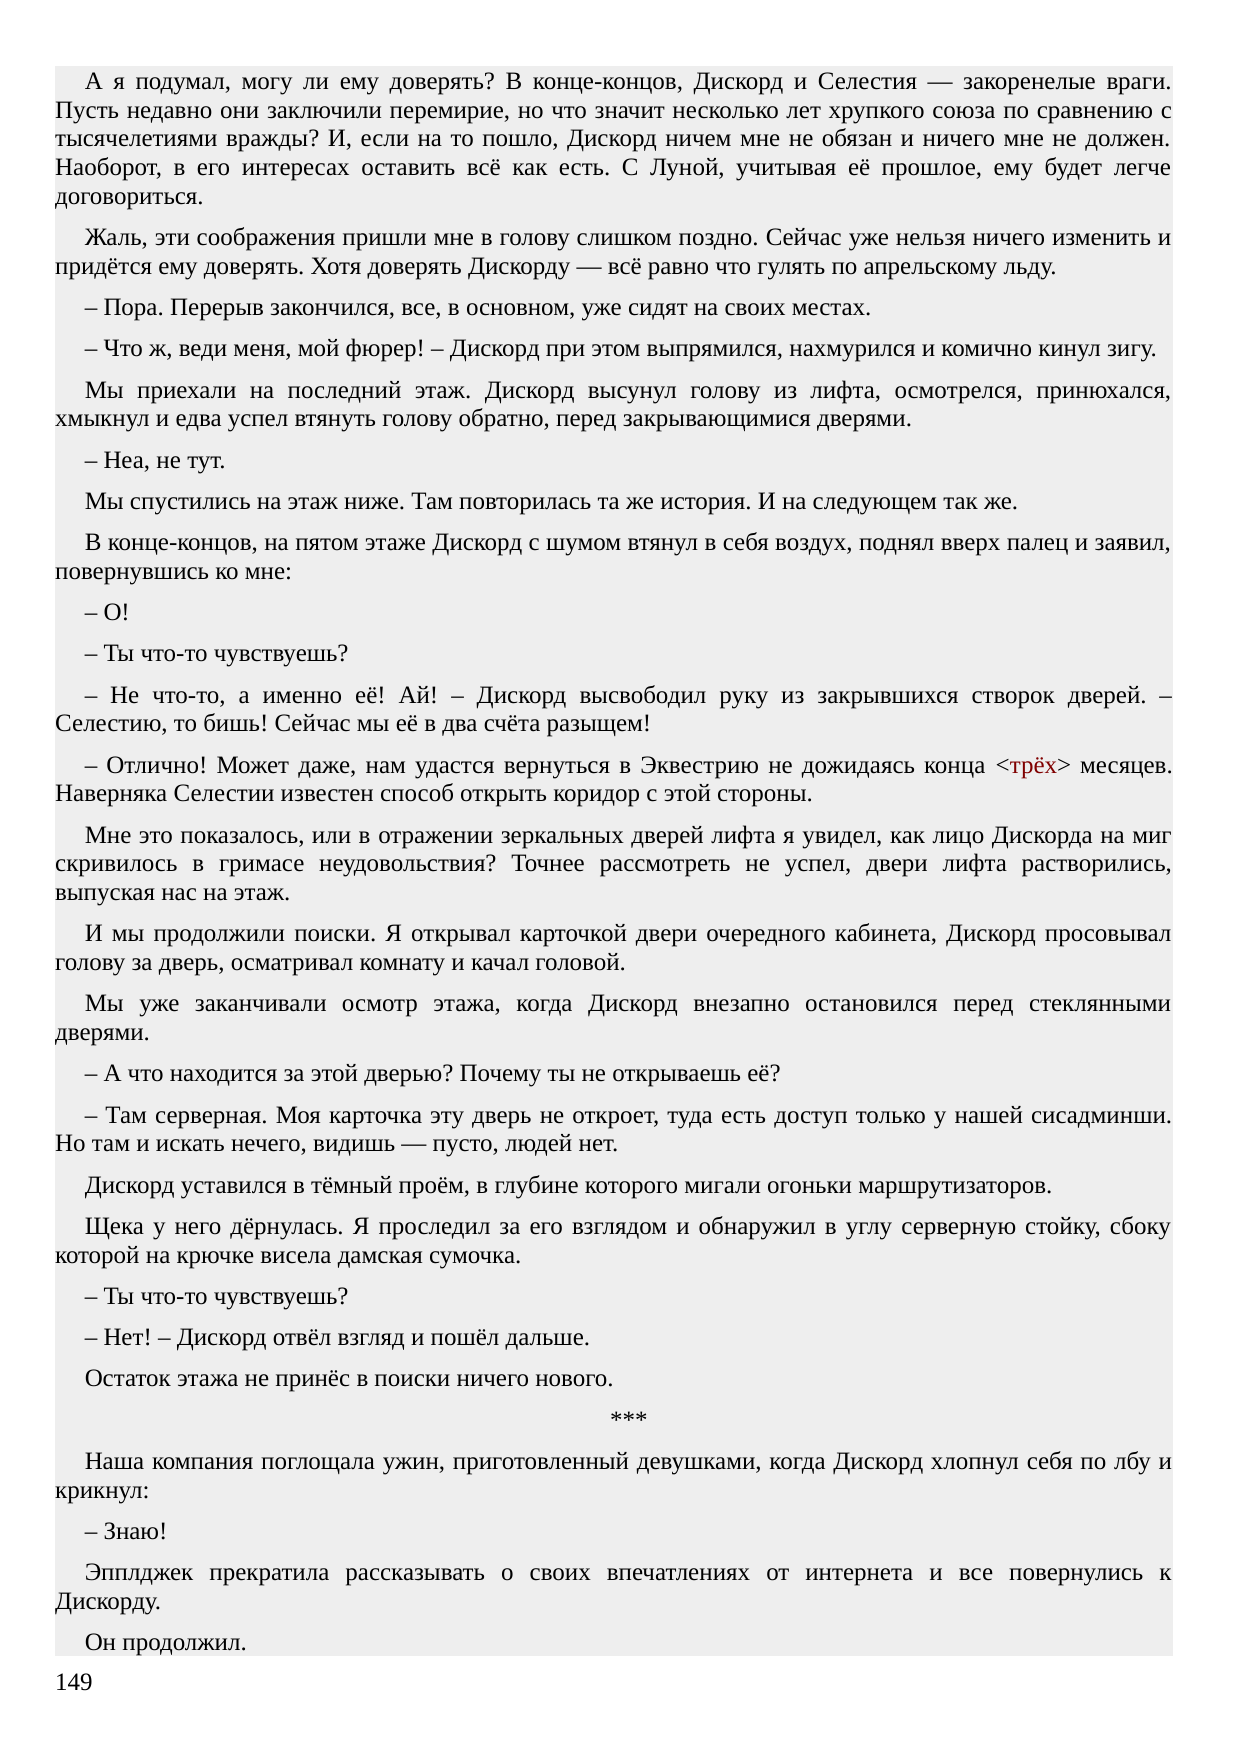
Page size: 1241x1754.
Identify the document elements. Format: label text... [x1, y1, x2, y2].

text Щека у него дёрнулась. Я проследил за его взглядом и обнаружил в углу серверную стойку, сбоку которой на крючке висела дамская сумочка. [55, 1211, 1173, 1268]
text Он продолжил. [55, 1627, 1173, 1656]
text – Отлично! Может даже, нам удастся вернуться в Эквестрию не дожидаясь конца <трёх> месяцев. Наверняка Селестии известен способ открыть коридор с этой стороны. [55, 750, 1173, 807]
text И мы продолжили поиски. Я открывал карточкой двери очередного кабинета, Дискорд просовывал голову за дверь, осматривал комнату и качал головой. [55, 918, 1173, 976]
text – Ты что-то чувствуешь? [55, 1281, 1173, 1310]
text Мы уже заканчивали осмотр этажа, когда Дискорд внезапно остановился перед стеклянными дверями. [55, 988, 1173, 1046]
text – Что ж, веди меня, мой фюрер! – Дискорд при этом выпрямился, нахмурился и комично кинул зигу. [55, 333, 1173, 362]
text – Ты что-то чувствуешь? [55, 638, 1173, 667]
text Мне это показалось, или в отражении зеркальных дверей лифта я увидел, как лицо Дискорда на миг скривилось в гримасе неудовольствия? Точнее рассмотреть не успел, двери лифта растворились, выпуская нас на этаж. [55, 820, 1173, 906]
text Дискорд уставился в тёмный проём, в глубине которого мигали огоньки маршрутизаторов. [55, 1170, 1173, 1198]
text – Не что-то, а именно её! Ай! – Дискорд высвободил руку из закрывшихся створок дверей. – Селестию, то бишь! Сейчас мы её в два счёта разыщем! [55, 680, 1173, 737]
text – Пора. Перерыв закончился, все, в основном, уже сидят на своих местах. [55, 292, 1173, 321]
text – Нет! – Дискорд отвёл взгляд и пошёл дальше. [55, 1322, 1173, 1351]
text А я подумал, могу ли ему доверять? В конце-концов, Дискорд и Селестия — закоренелые враги. Пусть недавно они заключили перемирие, но что значит несколько лет хрупкого союза по сравнению с тысячелетиями вражды? И, если на то пошло, Дискорд ничем мне не обязан и ничего мне не должен. Наоборот, в его интересах оставить всё как есть. С Луной, учитывая её прошлое, ему будет легче договориться. [55, 66, 1173, 210]
text – Там серверная. Моя карточка эту дверь не откроет, туда есть доступ только у нашей сисадминши. Но там и искать нечего, видишь — пусто, людей нет. [55, 1100, 1173, 1157]
text – Неа, не тут. [55, 445, 1173, 473]
text – А что находится за этой дверью? Почему ты не открываешь её? [55, 1058, 1173, 1087]
text – Знаю! [55, 1516, 1173, 1545]
text В конце-концов, на пятом этаже Дискорд с шумом втянул в себя воздух, поднял вверх палец и заявил, повернувшись ко мне: [55, 527, 1173, 585]
text Мы спустились на этаж ниже. Там повторилась та же история. И на следующем так же. [55, 486, 1173, 515]
text Жаль, эти соображения пришли мне в голову слишком поздно. Сейчас уже нельзя ничего изменить и придётся ему доверять. Хотя доверять Дискорду — всё равно что гулять по апрельскому льду. [55, 222, 1173, 280]
text Мы приехали на последний этаж. Дискорд высунул голову из лифта, осмотрелся, принюхался, хмыкнул и едва успел втянуть голову обратно, перед закрывающимися дверями. [55, 375, 1173, 432]
text Наша компания поглощала ужин, приготовленный девушками, когда Дискорд хлопнул себя по лбу и крикнул: [55, 1446, 1173, 1503]
text *** [55, 1405, 1173, 1433]
text Остаток этажа не принёс в поиски ничего нового. [55, 1363, 1173, 1392]
text Эпплджек прекратила рассказывать о своих впечатлениях от интернета и все повернулись к Дискорду. [55, 1557, 1173, 1615]
text – О! [55, 597, 1173, 626]
